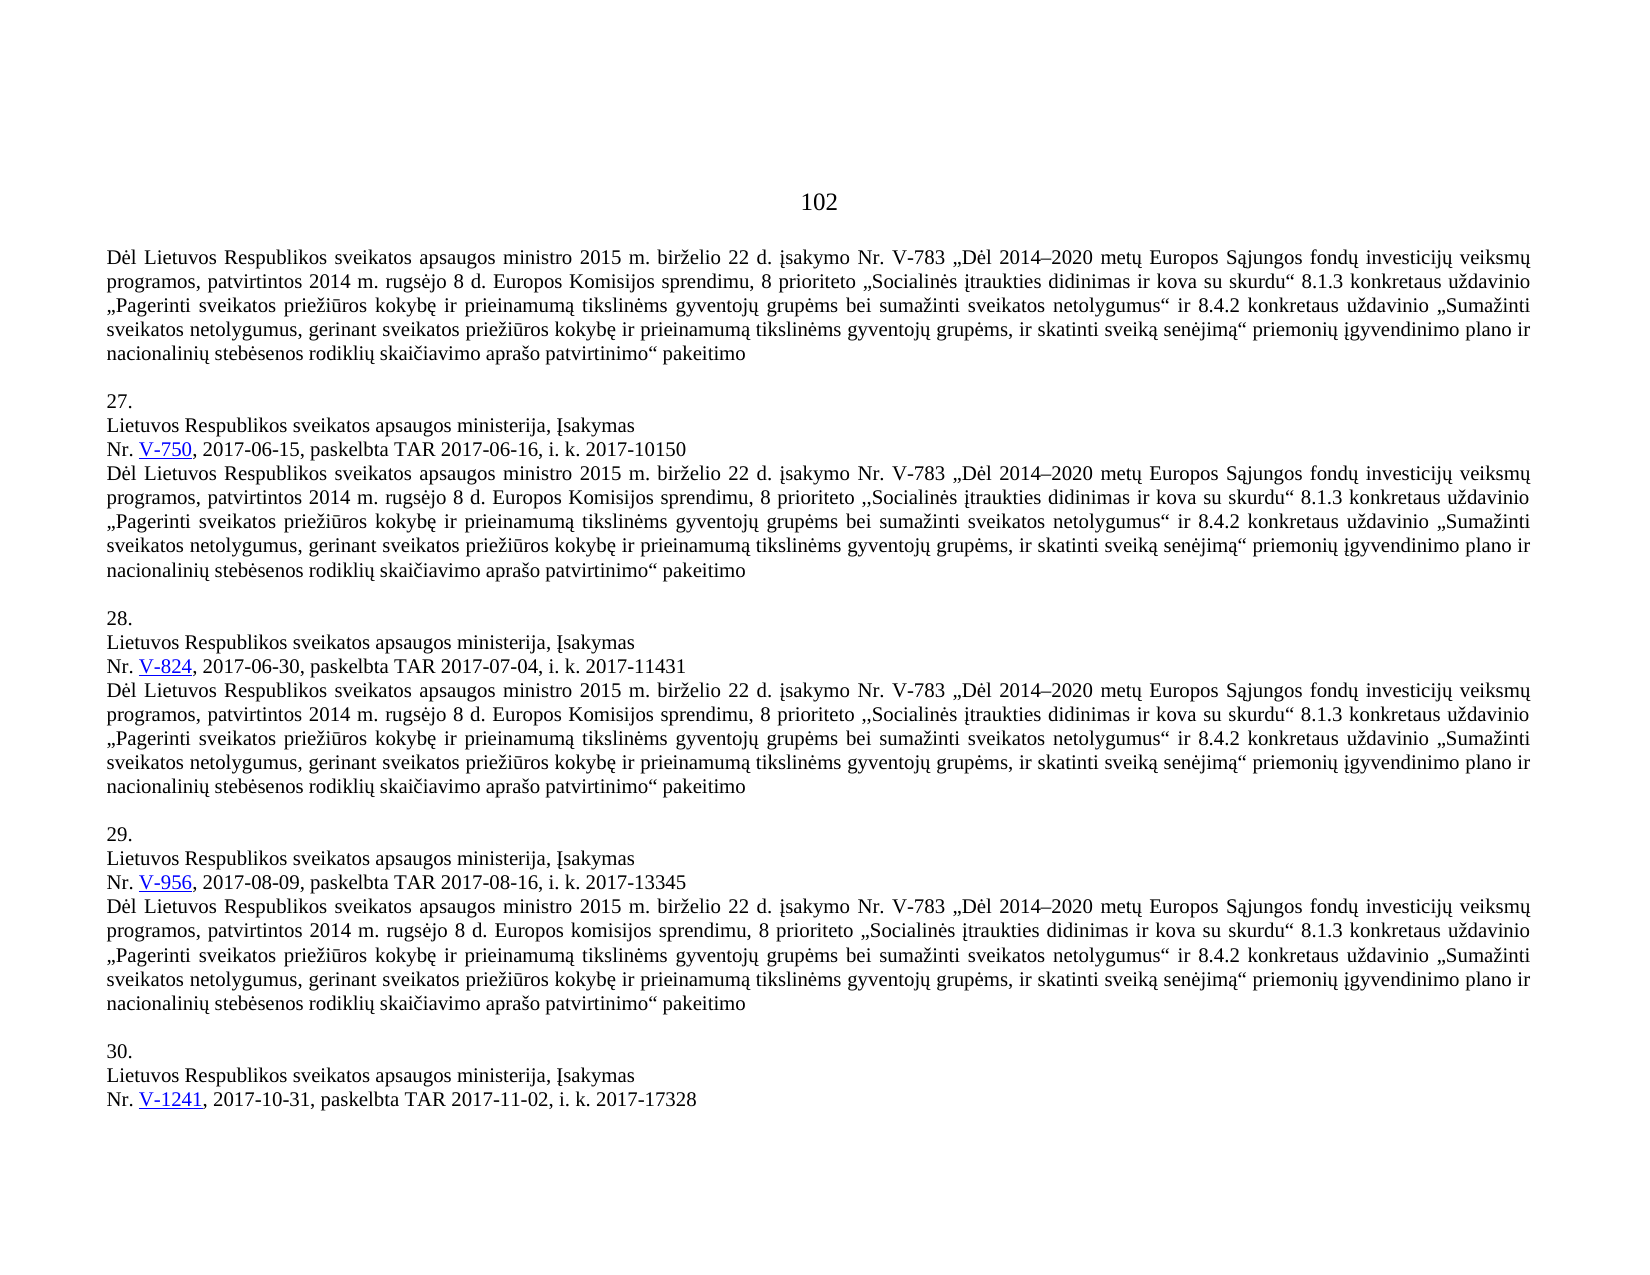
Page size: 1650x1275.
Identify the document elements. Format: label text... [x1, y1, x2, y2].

text 29. [106, 822, 1532, 846]
text Lietuvos Respublikos sveikatos apsaugos ministerija, Įsakymas [106, 846, 1532, 870]
text 28. [106, 606, 1532, 630]
text Dėl Lietuvos Respublikos sveikatos apsaugos ministro 2015 m. birželio 22 d. įsakymo Nr. V-783 „Dėl 2014–2020 metų Europos Sąjungos fondų investicijų veiksmų programos, patvirtintos 2014 m. rugsėjo 8 d. Europos komisijos sprendimu, 8 prioriteto „Socialinės įtraukties didinimas ir kova su skurdu“ 8.1.3 konkretaus uždavinio „Pagerinti sveikatos priežiūros kokybę ir prieinamumą tikslinėms gyventojų grupėms bei sumažinti sveikatos netolygumus“ ir 8.4.2 konkretaus uždavinio „Sumažinti sveikatos netolygumus, gerinant sveikatos priežiūros kokybę ir prieinamumą tikslinėms gyventojų grupėms, ir skatinti sveiką senėjimą“ priemonių įgyvendinimo plano ir nacionalinių stebėsenos rodiklių skaičiavimo aprašo patvirtinimo“ pakeitimo [106, 894, 1532, 1015]
text Nr. V-956, 2017-08-09, paskelbta TAR 2017-08-16, i. k. 2017-13345 [106, 870, 1532, 894]
text Lietuvos Respublikos sveikatos apsaugos ministerija, Įsakymas [106, 630, 1532, 654]
text Dėl Lietuvos Respublikos sveikatos apsaugos ministro 2015 m. birželio 22 d. įsakymo Nr. V-783 „Dėl 2014–2020 metų Europos Sąjungos fondų investicijų veiksmų programos, patvirtintos 2014 m. rugsėjo 8 d. Europos Komisijos sprendimu, 8 prioriteto ,,Socialinės įtraukties didinimas ir kova su skurdu“ 8.1.3 konkretaus uždavinio „Pagerinti sveikatos priežiūros kokybę ir prieinamumą tikslinėms gyventojų grupėms bei sumažinti sveikatos netolygumus“ ir 8.4.2 konkretaus uždavinio „Sumažinti sveikatos netolygumus, gerinant sveikatos priežiūros kokybę ir prieinamumą tikslinėms gyventojų grupėms, ir skatinti sveiką senėjimą“ priemonių įgyvendinimo plano ir nacionalinių stebėsenos rodiklių skaičiavimo aprašo patvirtinimo“ pakeitimo [106, 678, 1532, 798]
text Dėl Lietuvos Respublikos sveikatos apsaugos ministro 2015 m. birželio 22 d. įsakymo Nr. V-783 „Dėl 2014–2020 metų Europos Sąjungos fondų investicijų veiksmų programos, patvirtintos 2014 m. rugsėjo 8 d. Europos Komisijos sprendimu, 8 prioriteto ,,Socialinės įtraukties didinimas ir kova su skurdu“ 8.1.3 konkretaus uždavinio „Pagerinti sveikatos priežiūros kokybę ir prieinamumą tikslinėms gyventojų grupėms bei sumažinti sveikatos netolygumus“ ir 8.4.2 konkretaus uždavinio „Sumažinti sveikatos netolygumus, gerinant sveikatos priežiūros kokybę ir prieinamumą tikslinėms gyventojų grupėms, ir skatinti sveiką senėjimą“ priemonių įgyvendinimo plano ir nacionalinių stebėsenos rodiklių skaičiavimo aprašo patvirtinimo“ pakeitimo [106, 461, 1532, 582]
text 27. [106, 389, 1532, 413]
text Dėl Lietuvos Respublikos sveikatos apsaugos ministro 2015 m. birželio 22 d. įsakymo Nr. V-783 „Dėl 2014–2020 metų Europos Sąjungos fondų investicijų veiksmų programos, patvirtintos 2014 m. rugsėjo 8 d. Europos Komisijos sprendimu, 8 prioriteto „Socialinės įtraukties didinimas ir kova su skurdu“ 8.1.3 konkretaus uždavinio „Pagerinti sveikatos priežiūros kokybę ir prieinamumą tikslinėms gyventojų grupėms bei sumažinti sveikatos netolygumus“ ir 8.4.2 konkretaus uždavinio „Sumažinti sveikatos netolygumus, gerinant sveikatos priežiūros kokybę ir prieinamumą tikslinėms gyventojų grupėms, ir skatinti sveiką senėjimą“ priemonių įgyvendinimo plano ir nacionalinių stebėsenos rodiklių skaičiavimo aprašo patvirtinimo“ pakeitimo [106, 245, 1532, 365]
text Nr. V-750, 2017-06-15, paskelbta TAR 2017-06-16, i. k. 2017-10150 [106, 437, 1532, 461]
text 30. [106, 1039, 1532, 1063]
text Nr. V-1241, 2017-10-31, paskelbta TAR 2017-11-02, i. k. 2017-17328 [106, 1087, 1532, 1111]
text Lietuvos Respublikos sveikatos apsaugos ministerija, Įsakymas [106, 413, 1532, 437]
text Lietuvos Respublikos sveikatos apsaugos ministerija, Įsakymas [106, 1063, 1532, 1087]
text Nr. V-824, 2017-06-30, paskelbta TAR 2017-07-04, i. k. 2017-11431 [106, 654, 1532, 678]
